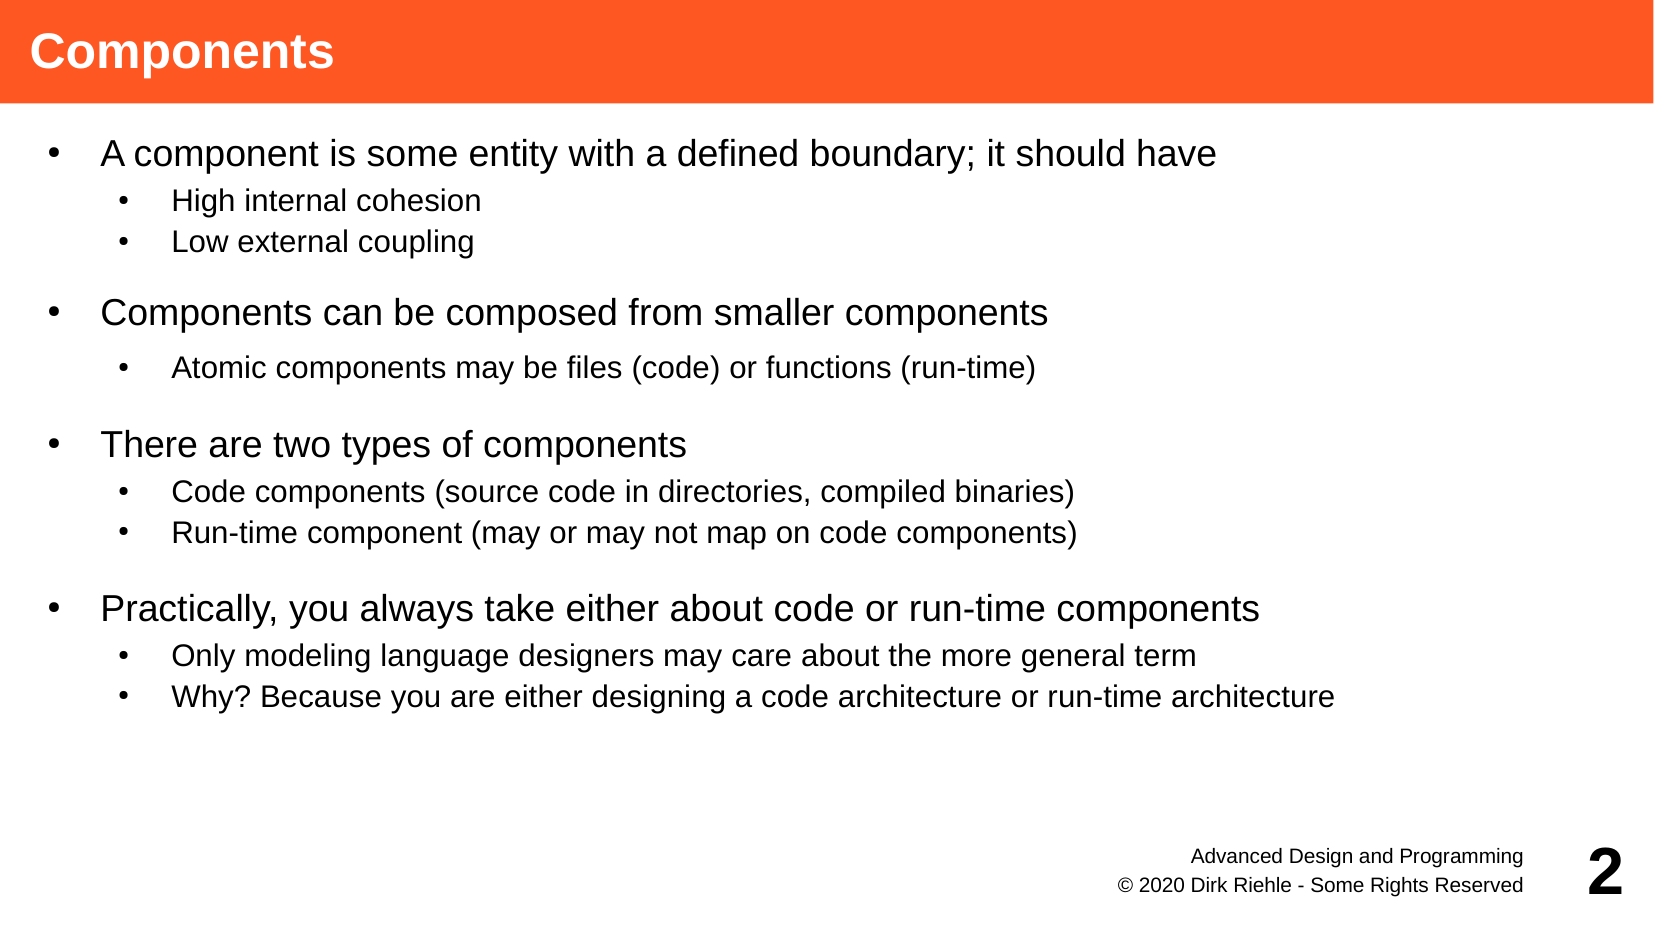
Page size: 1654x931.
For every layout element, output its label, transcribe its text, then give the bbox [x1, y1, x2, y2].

title Components [0, 0, 1654, 104]
list A component is some entity with a defined boundary; it should have High internal cohesion Low external coupling Components can be composed from smaller components Atomic components may be files (code) or functions (run-time) There are two types of components Code components (source code in directories, compiled binaries) Run-time component (may or may not map on code components) Practically, you always take either about code or run-time components Only modeling language designers may care about the more general term Why? Because you are either designing a code architecture or run-time architecture [29, 132, 1625, 813]
